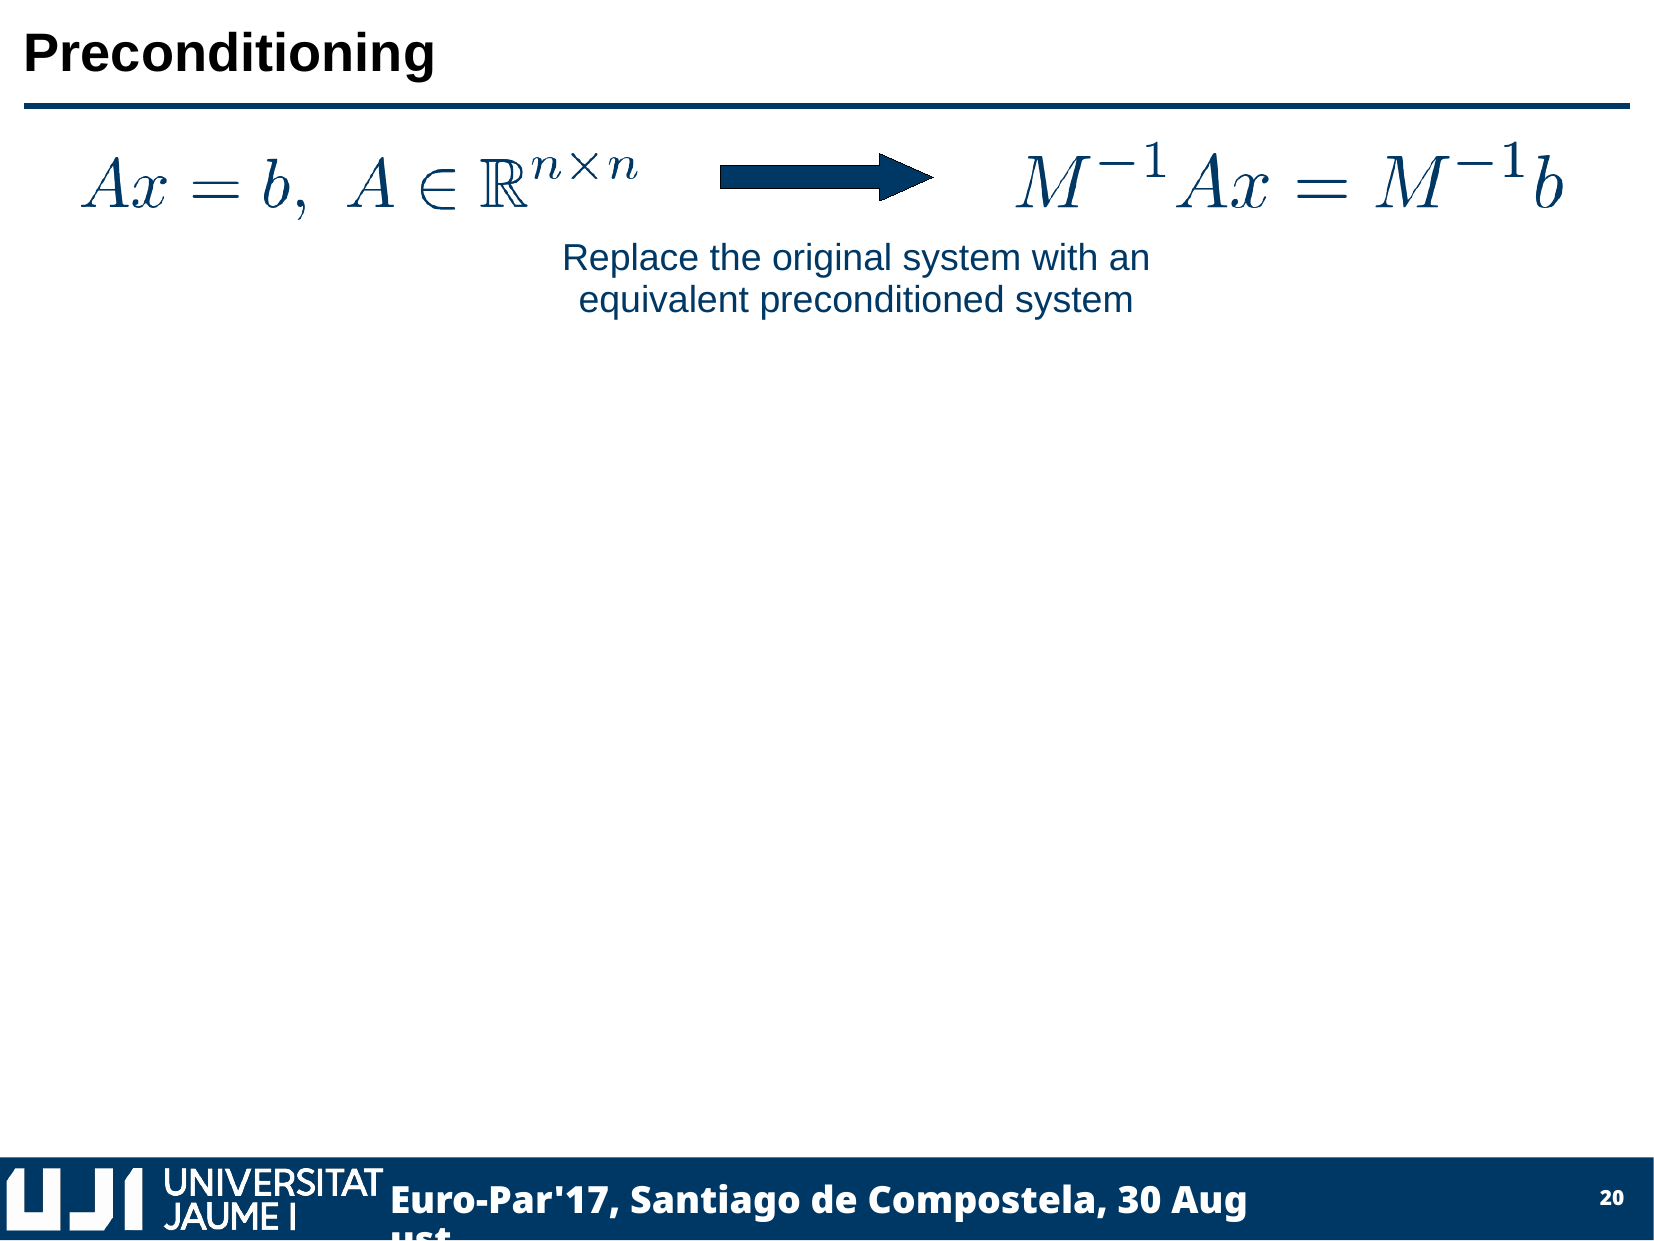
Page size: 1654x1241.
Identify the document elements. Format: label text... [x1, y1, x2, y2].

picture [81, 153, 638, 220]
text_box [720, 153, 934, 201]
list Replace the original system with an equivalent preconditioned system [437, 236, 1205, 343]
picture [1015, 141, 1563, 208]
picture [0, 1158, 390, 1241]
title Preconditioning [23, 0, 1630, 107]
